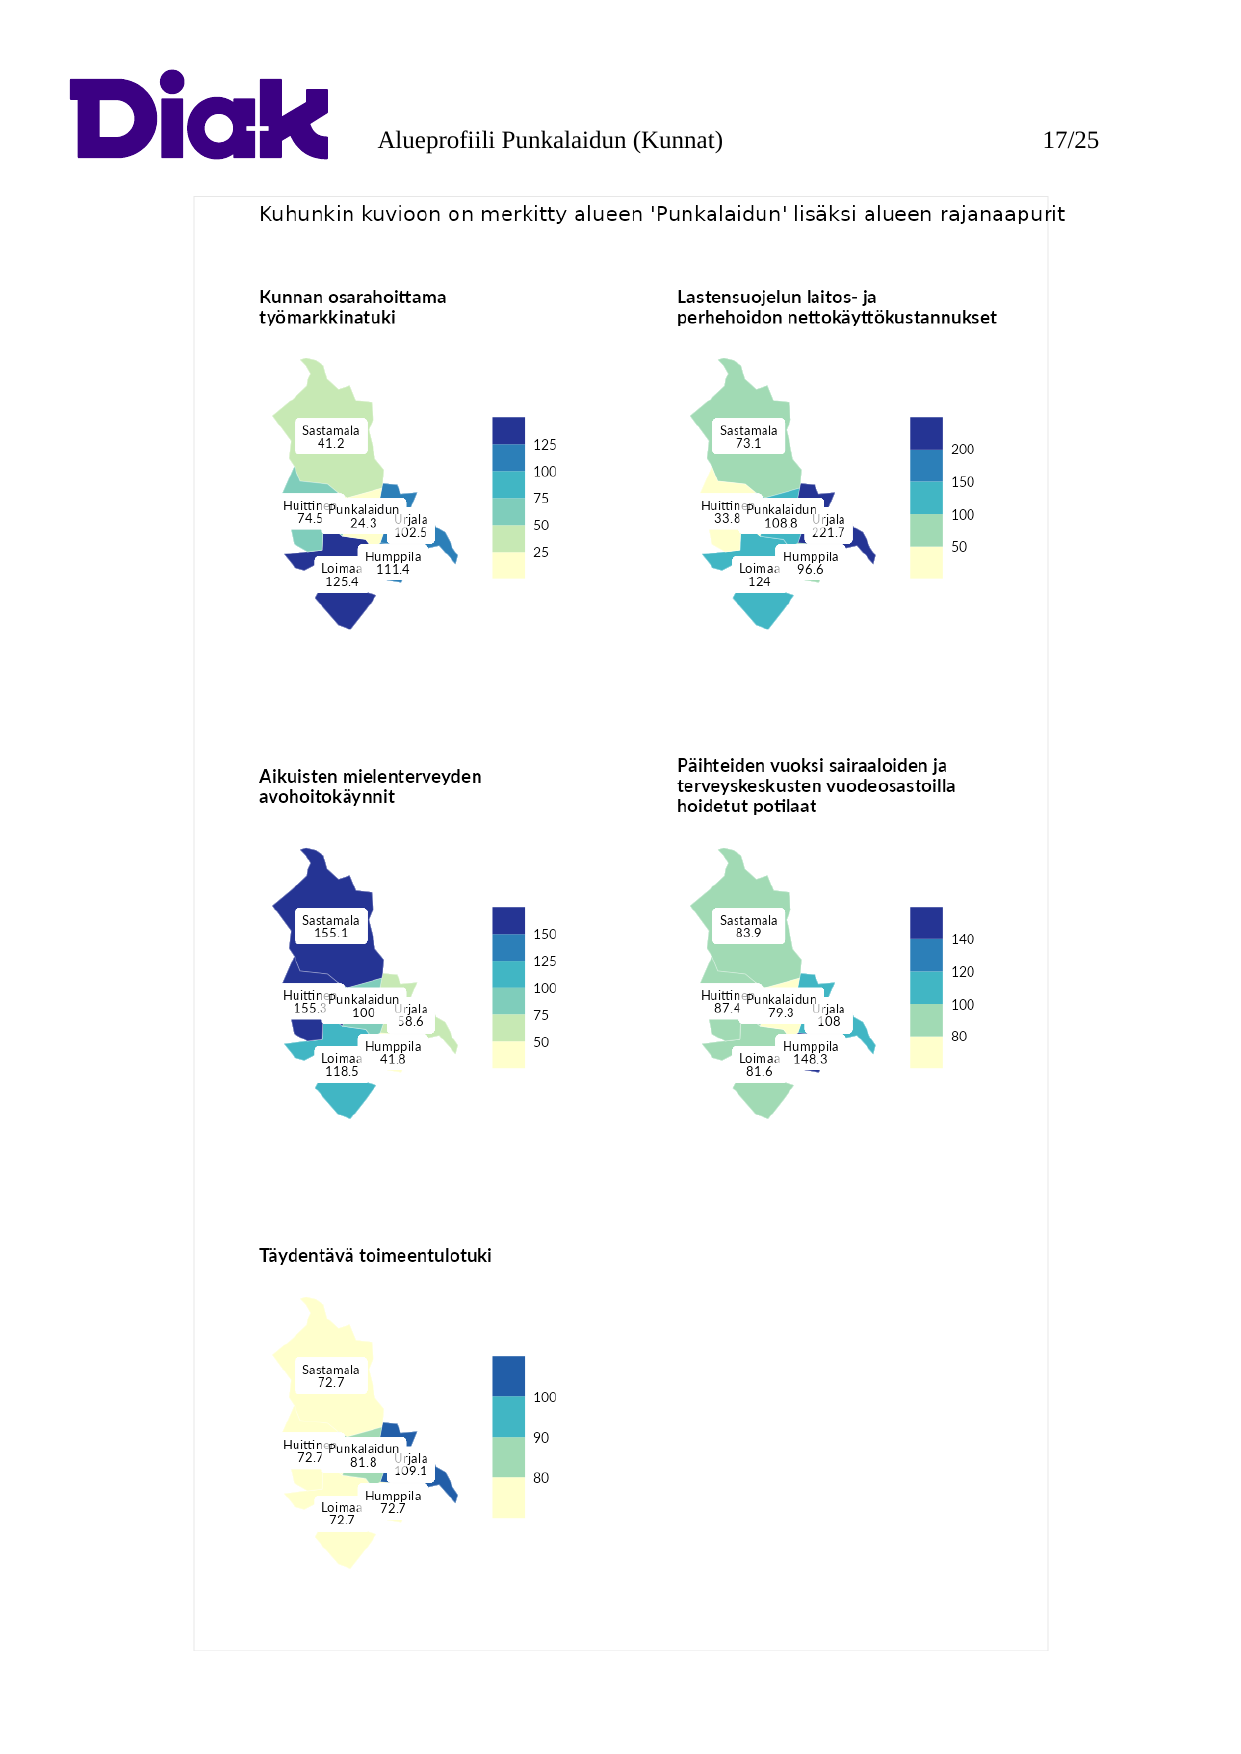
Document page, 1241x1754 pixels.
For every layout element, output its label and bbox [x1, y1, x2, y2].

picture [61, 196, 1179, 1651]
